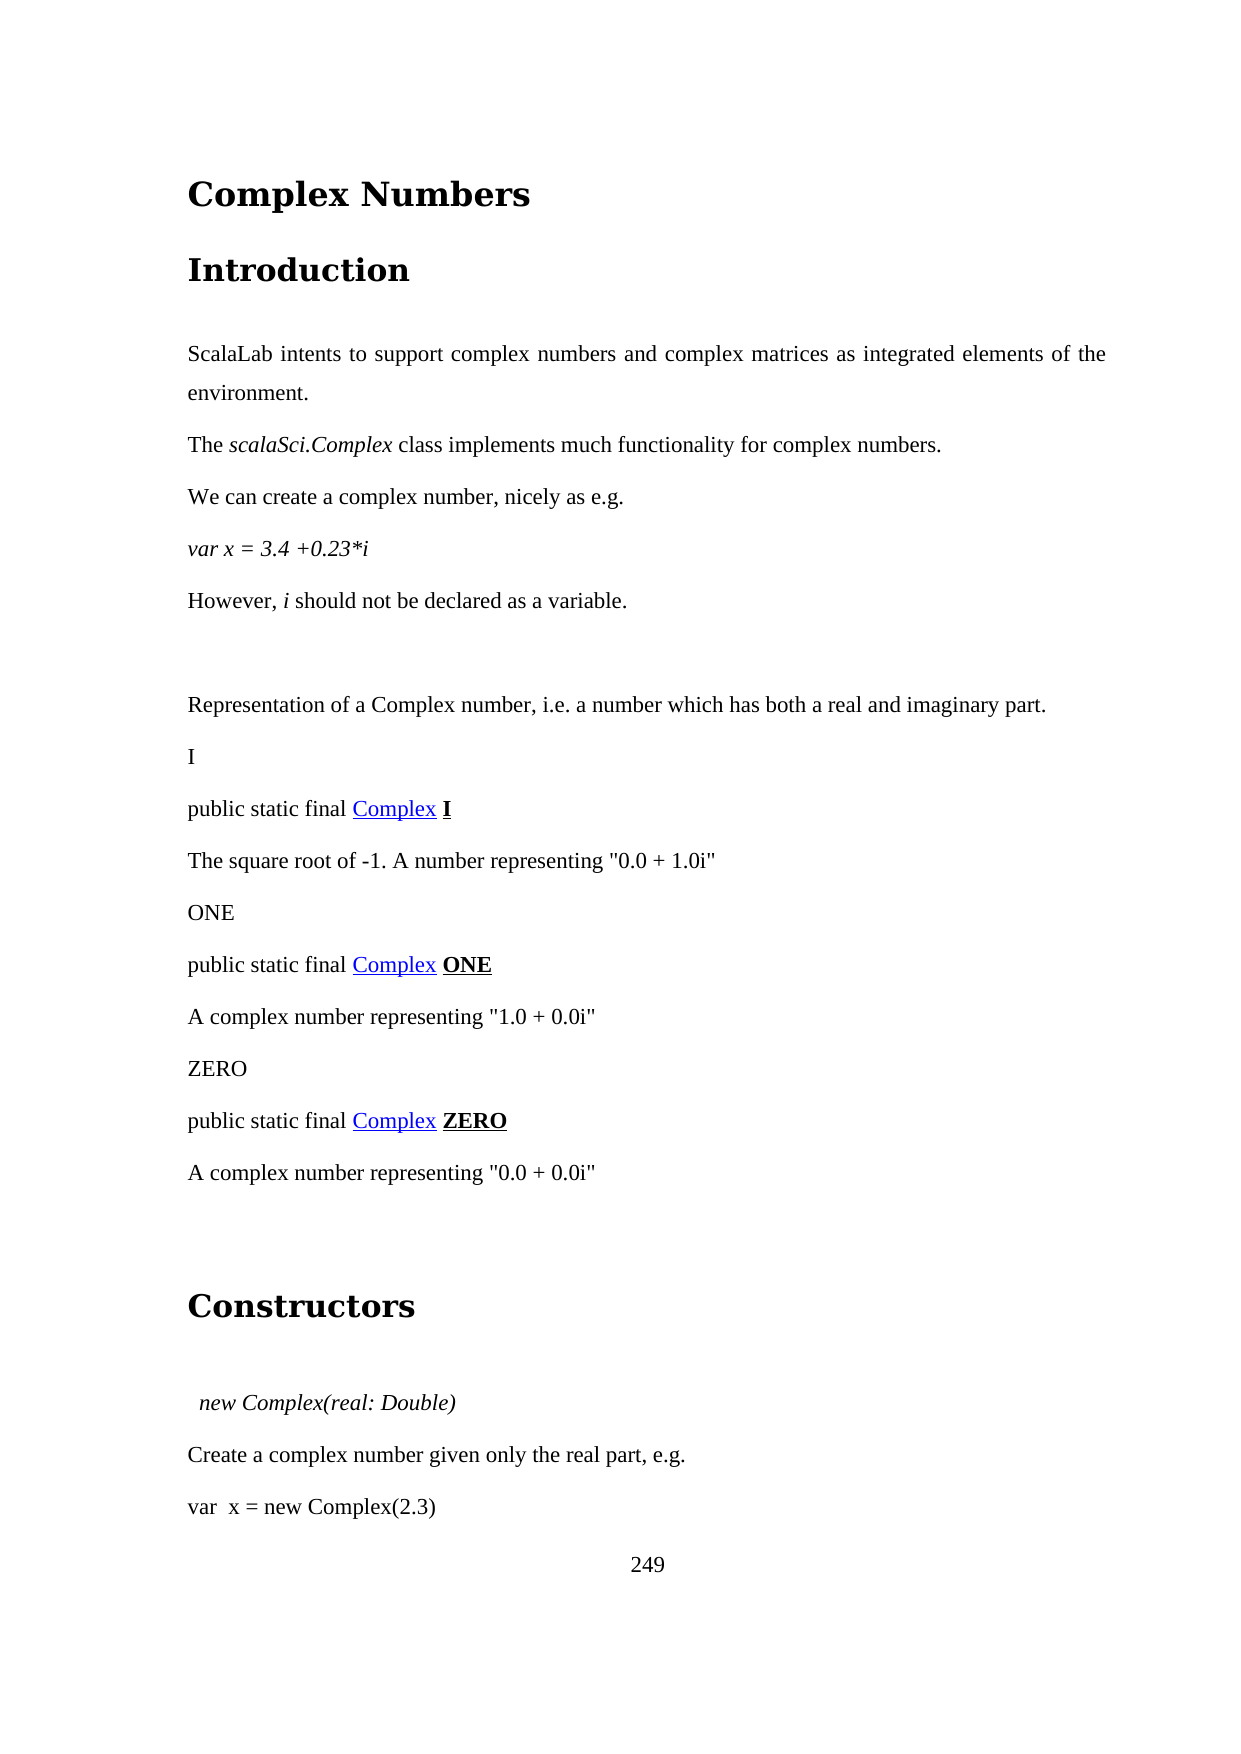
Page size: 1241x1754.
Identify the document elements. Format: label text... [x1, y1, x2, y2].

text new Complex(real: Double) [187, 1389, 1108, 1416]
text ONE [187, 899, 1108, 925]
text A complex number representing "0.0 + 0.0i" [187, 1159, 1108, 1185]
subtitle Introduction [187, 252, 1108, 288]
text public static final Complex ZERO [187, 1107, 1108, 1133]
text public static final Complex I [187, 795, 1108, 821]
subtitle Constructors [187, 1288, 1108, 1325]
text ScalaLab intents to support complex numbers and complex matrices as integrated elements of the environment. [187, 340, 1108, 406]
text The scalaSci.Complex class implements much functionality for complex numbers. [187, 431, 1108, 458]
subtitle Complex Numbers [187, 175, 1108, 214]
text var x = 3.4 +0.23*i [187, 535, 1108, 562]
text ZERO [187, 1055, 1108, 1081]
text public static final Complex ONE [187, 951, 1108, 977]
text We can create a complex number, nicely as e.g. [187, 483, 1108, 509]
text A complex number representing "1.0 + 0.0i" [187, 1003, 1108, 1029]
text I [187, 743, 1108, 769]
text However, i should not be declared as a variable. [187, 587, 1108, 613]
text The square root of -1. A number representing "0.0 + 1.0i" [187, 847, 1108, 873]
text var x = new Complex(2.3) [187, 1493, 1108, 1519]
text Create a complex number given only the real part, e.g. [187, 1441, 1108, 1467]
text Representation of a Complex number, i.e. a number which has both a real and imaginary part. [187, 691, 1108, 717]
